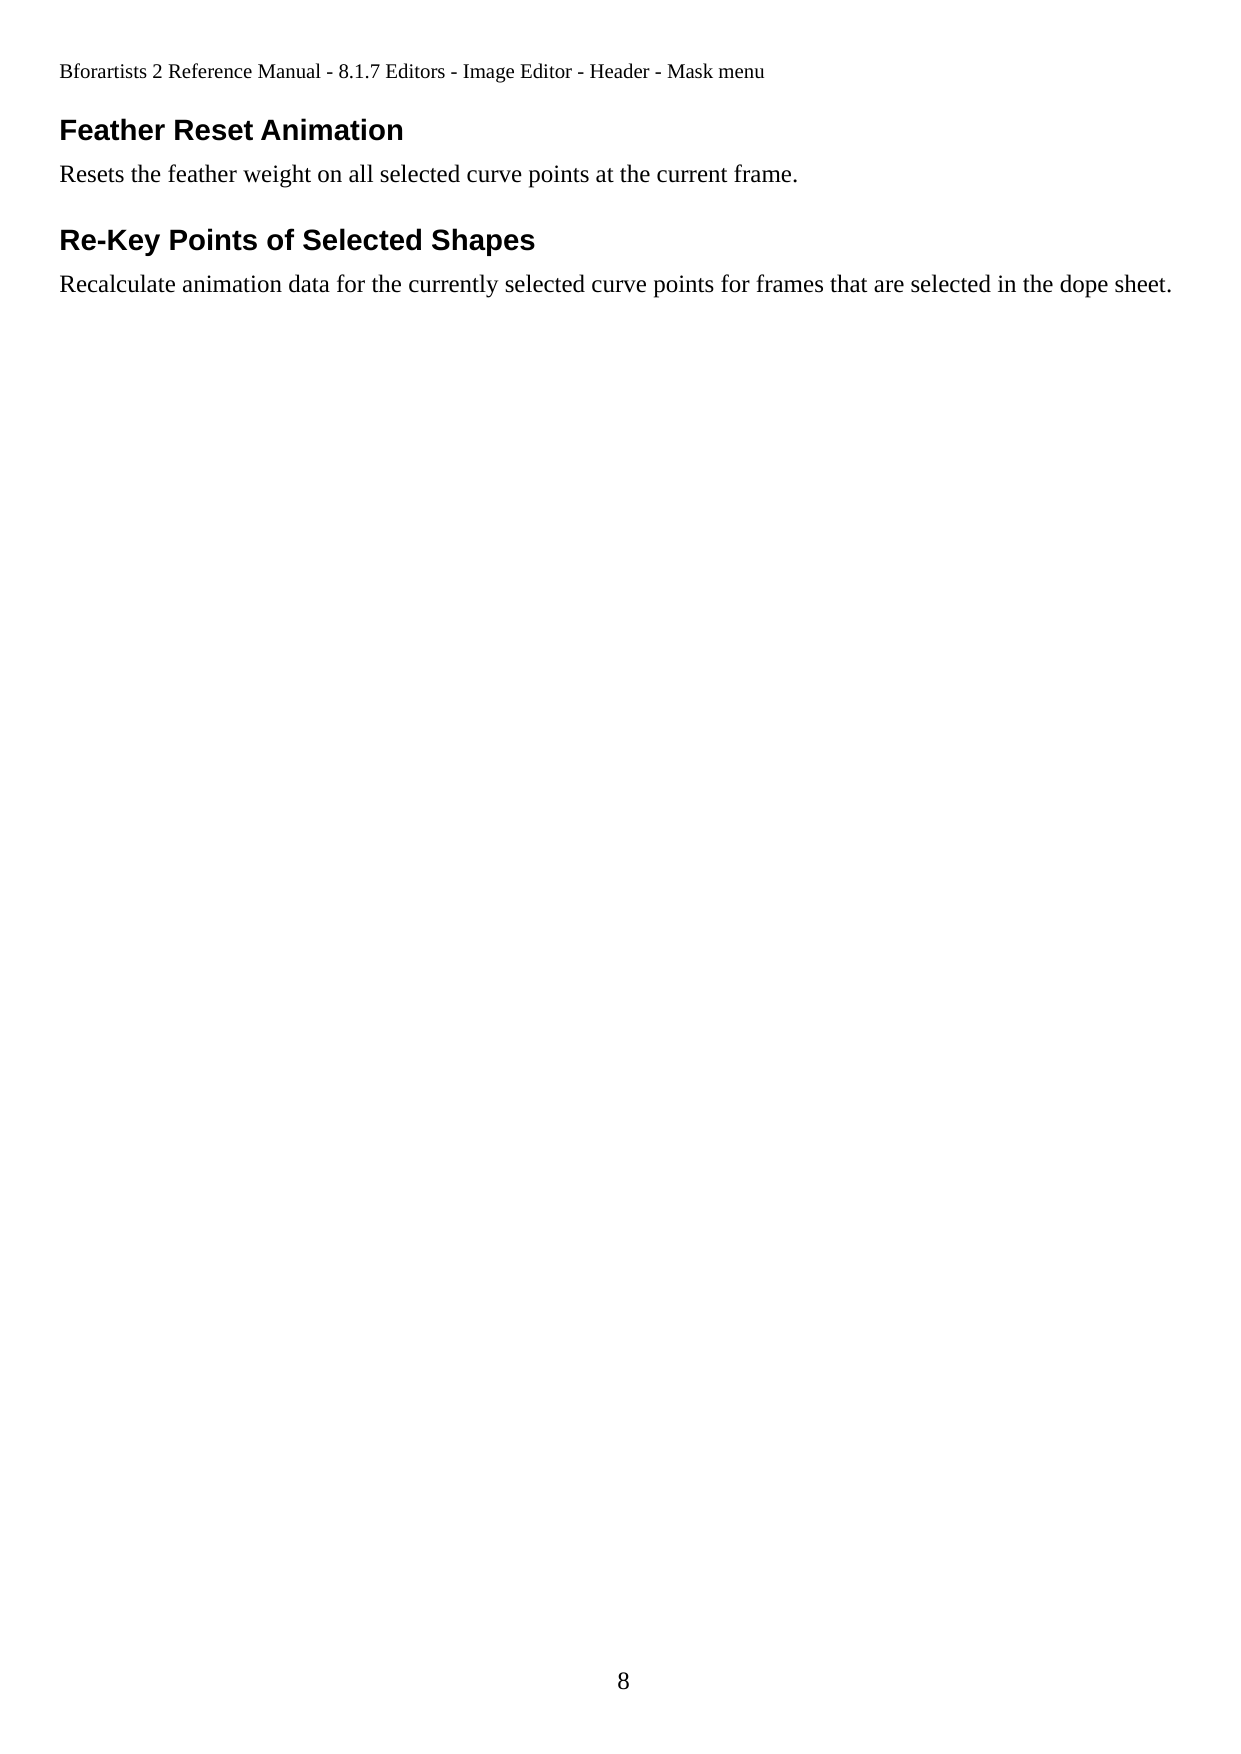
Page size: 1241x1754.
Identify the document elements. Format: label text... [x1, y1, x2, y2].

text Recalculate animation data for the currently selected curve points for frames that are selected in the dope sheet. [59, 269, 1181, 297]
subtitle Feather Reset Animation [59, 113, 1181, 146]
subtitle Re-Key Points of Selected Shapes [59, 222, 1181, 256]
text Resets the feather weight on all selected curve points at the current frame. [59, 159, 1181, 188]
